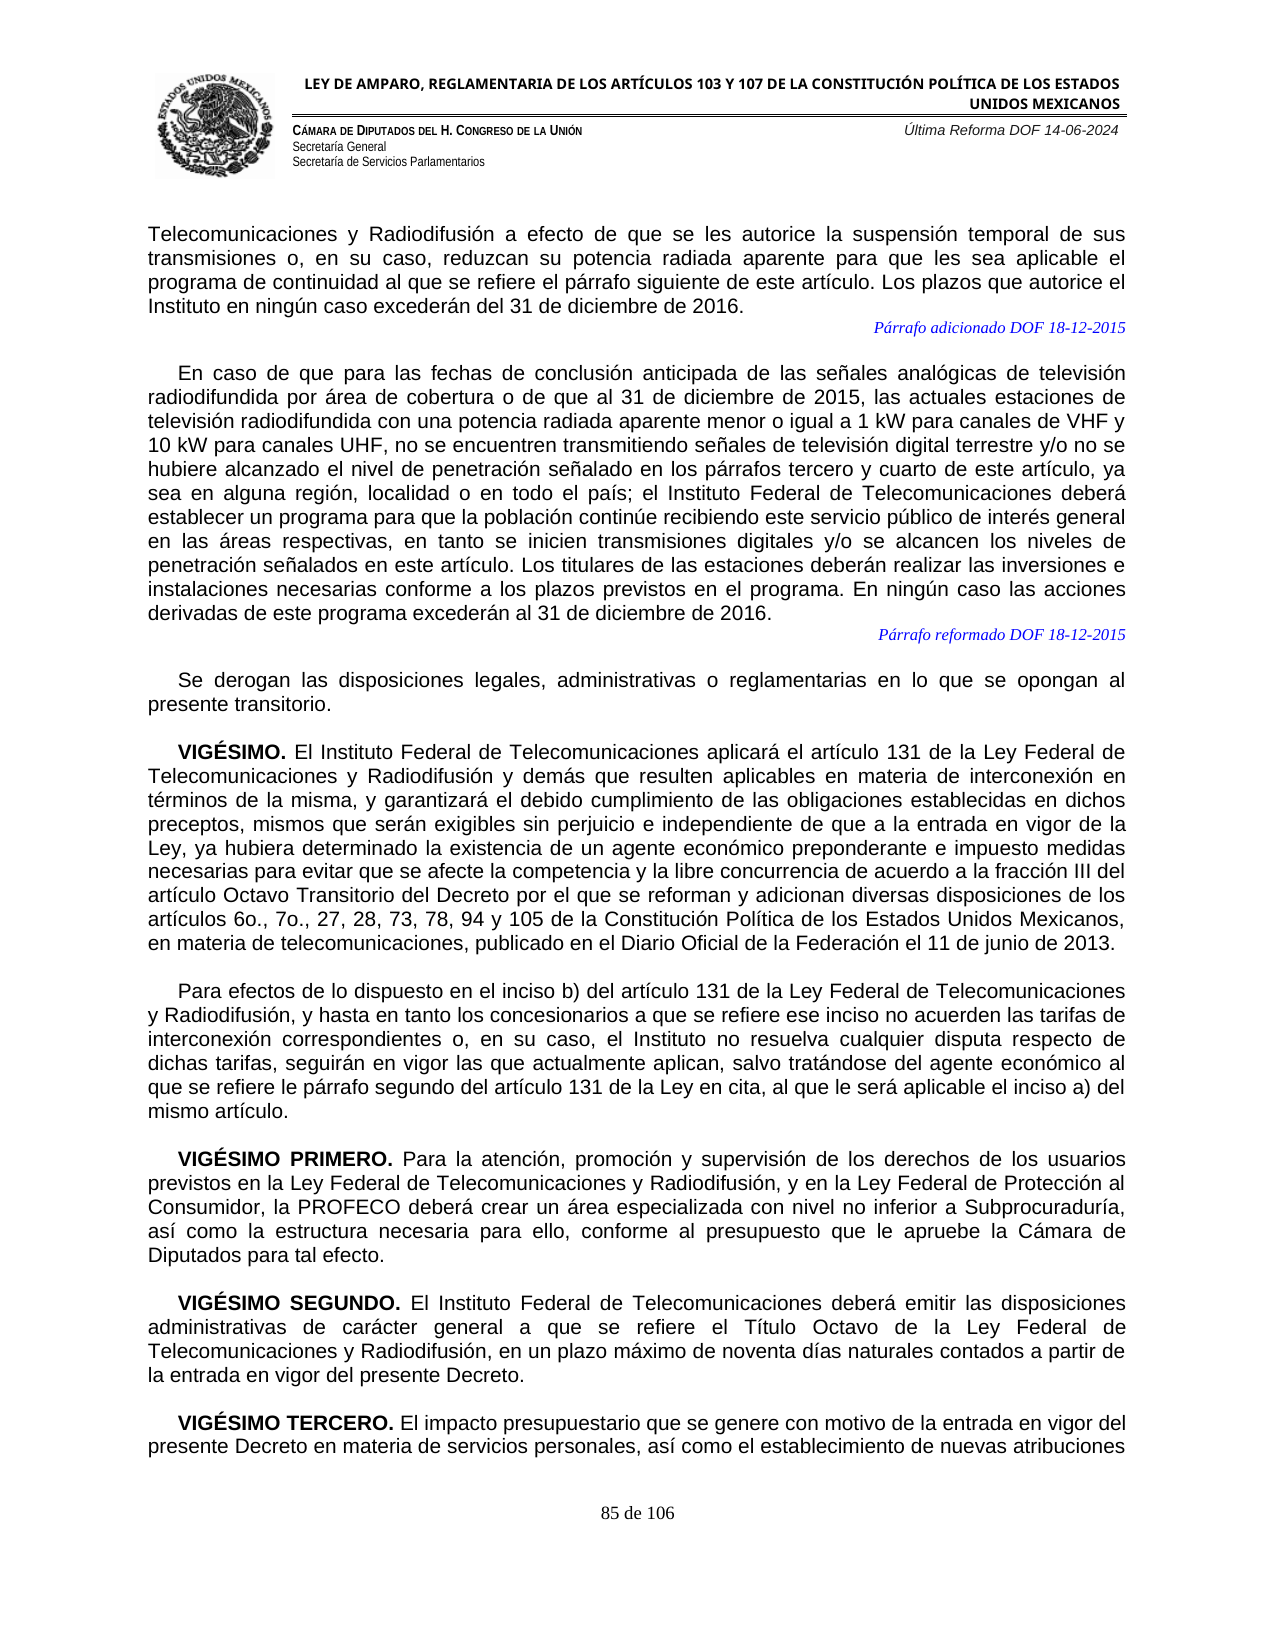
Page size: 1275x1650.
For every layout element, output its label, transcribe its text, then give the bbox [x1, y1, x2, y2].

text VIGÉSIMO SEGUNDO. El Instituto Federal de Telecomunicaciones deberá emitir las disposiciones administrativas de carácter general a que se refiere el Título Octavo de la Ley Federal de Telecomunicaciones y Radiodifusión, en un plazo máximo de noventa días naturales contados a partir de la entrada en vigor del presente Decreto. [148, 1291, 1127, 1386]
text En caso de que para las fechas de conclusión anticipada de las señales analógicas de televisión radiodifundida por área de cobertura o de que al 31 de diciembre de 2015, las actuales estaciones de televisión radiodifundida con una potencia radiada aparente menor o igual a 1 kW para canales de VHF y 10 kW para canales UHF, no se encuentren transmitiendo señales de televisión digital terrestre y/o no se hubiere alcanzado el nivel de penetración señalado en los párrafos tercero y cuarto de este artículo, ya sea en alguna región, localidad o en todo el país; el Instituto Federal de Telecomunicaciones deberá establecer un programa para que la población continúe recibiendo este servicio público de interés general en las áreas respectivas, en tanto se inicien transmisiones digitales y/o se alcancen los niveles de penetración señalados en este artículo. Los titulares de las estaciones deberán realizar las inversiones e instalaciones necesarias conforme a los plazos previstos en el programa. En ningún caso las acciones derivadas de este programa excederán al 31 de diciembre de 2016. [148, 361, 1127, 624]
text Para efectos de lo dispuesto en el inciso b) del artículo 131 de la Ley Federal de Telecomunicaciones y Radiodifusión, y hasta en tanto los concesionarios a que se refiere ese inciso no acuerden las tarifas de interconexión correspondientes o, en su caso, el Instituto no resuelva cualquier disputa respecto de dichas tarifas, seguirán en vigor las que actualmente aplican, salvo tratándose del agente económico al que se refiere le párrafo segundo del artículo 131 de la Ley en cita, al que le será aplicable el inciso a) del mismo artículo. [148, 979, 1127, 1123]
text Párrafo reformado DOF 18-12-2015 [148, 624, 1127, 644]
text VIGÉSIMO TERCERO. El impacto presupuestario que se genere con motivo de la entrada en vigor del presente Decreto en materia de servicios personales, así como el establecimiento de nuevas atribuciones [148, 1410, 1127, 1458]
text Telecomunicaciones y Radiodifusión a efecto de que se les autorice la suspensión temporal de sus transmisiones o, en su caso, reduzcan su potencia radiada aparente para que les sea aplicable el programa de continuidad al que se refiere el párrafo siguiente de este artículo. Los plazos que autorice el Instituto en ningún caso excederán del 31 de diciembre de 2016. [148, 222, 1127, 318]
text VIGÉSIMO PRIMERO. Para la atención, promoción y supervisión de los derechos de los usuarios previstos en la Ley Federal de Telecomunicaciones y Radiodifusión, y en la Ley Federal de Protección al Consumidor, la PROFECO deberá crear un área especializada con nivel no inferior a Subprocuraduría, así como la estructura necesaria para ello, conforme al presupuesto que le apruebe la Cámara de Diputados para tal efecto. [148, 1147, 1127, 1267]
text VIGÉSIMO. El Instituto Federal de Telecomunicaciones aplicará el artículo 131 de la Ley Federal de Telecomunicaciones y Radiodifusión y demás que resulten aplicables en materia de interconexión en términos de la misma, y garantizará el debido cumplimiento de las obligaciones establecidas en dichos preceptos, mismos que serán exigibles sin perjuicio e independiente de que a la entrada en vigor de la Ley, ya hubiera determinado la existencia de un agente económico preponderante e impuesto medidas necesarias para evitar que se afecte la competencia y la libre concurrencia de acuerdo a la fracción III del artículo Octavo Transitorio del Decreto por el que se reforman y adicionan diversas disposiciones de los artículos 6o., 7o., 27, 28, 73, 78, 94 y 105 de la Constitución Política de los Estados Unidos Mexicanos, en materia de telecomunicaciones, publicado en el Diario Oficial de la Federación el 11 de junio de 2013. [148, 739, 1127, 955]
text Se derogan las disposiciones legales, administrativas o reglamentarias en lo que se opongan al presente transitorio. [148, 668, 1127, 716]
text Párrafo adicionado DOF 18-12-2015 [148, 318, 1127, 337]
